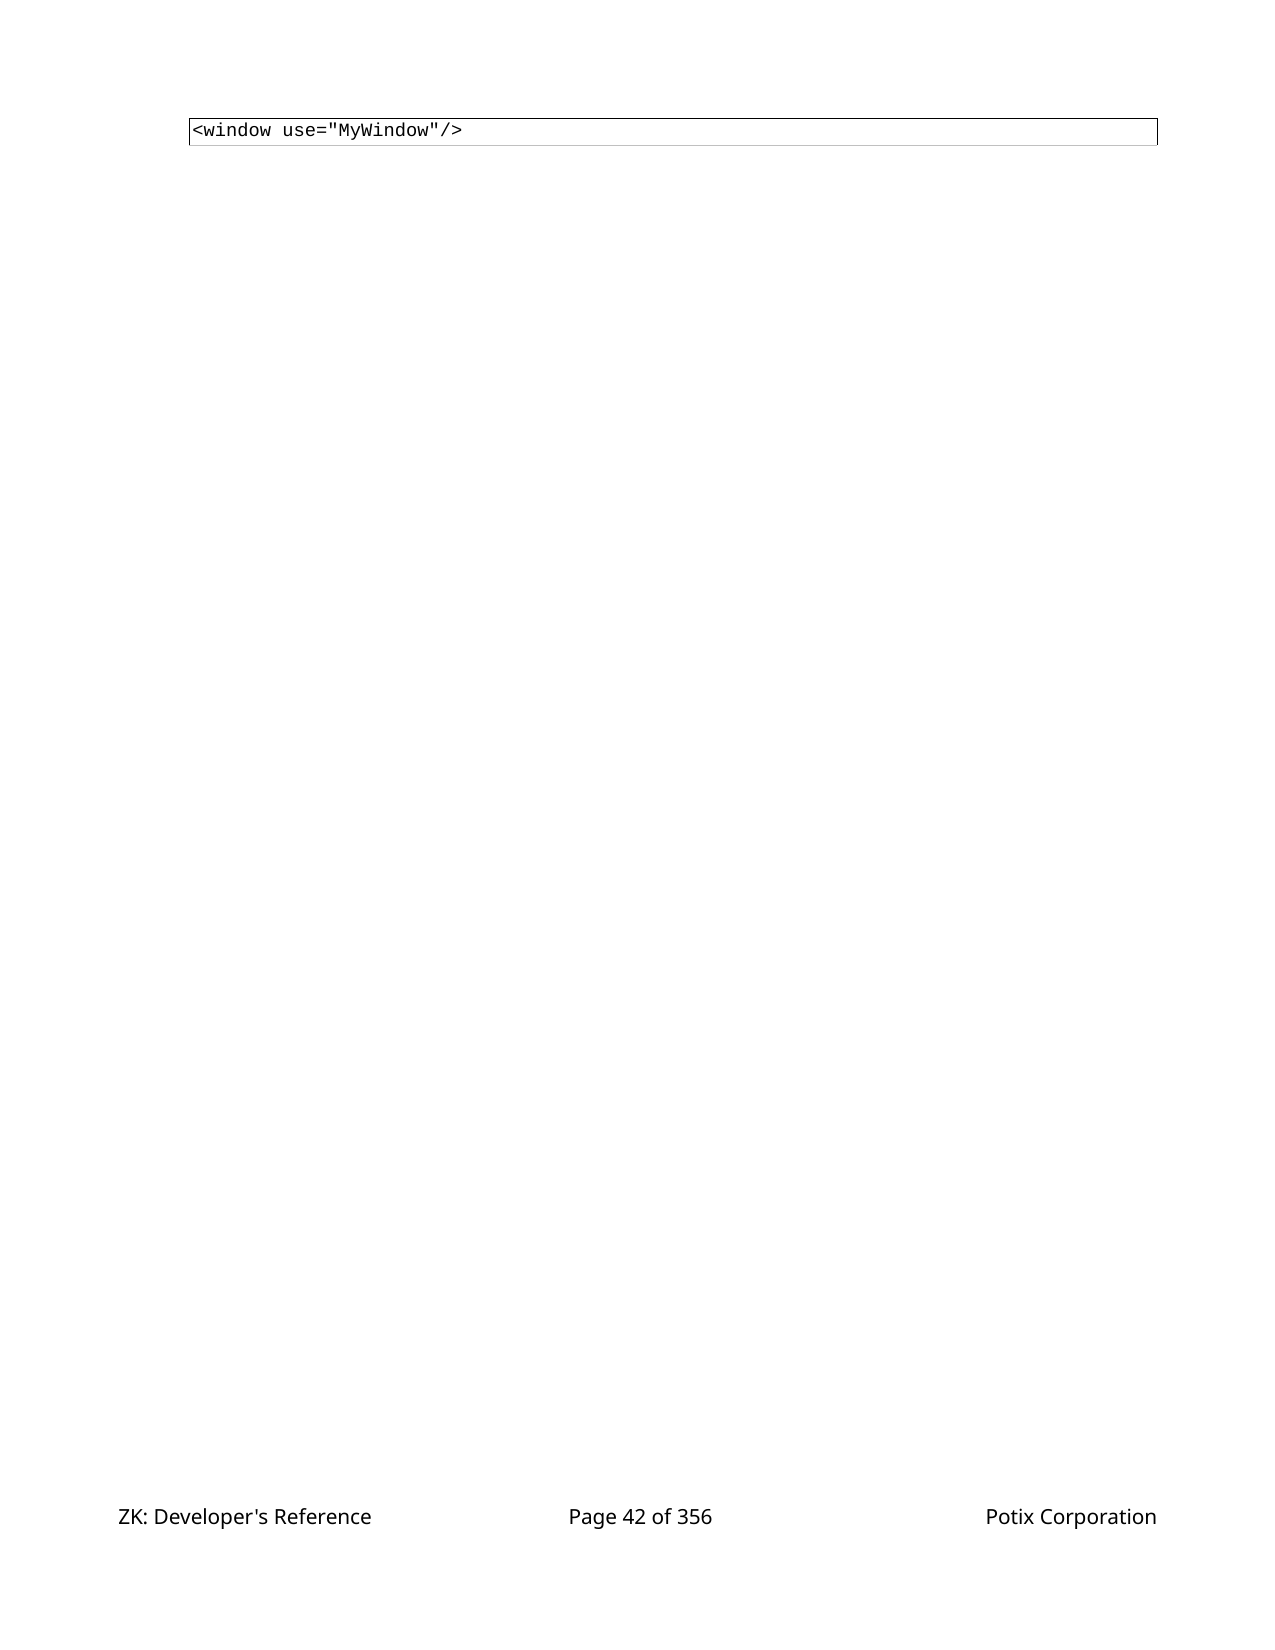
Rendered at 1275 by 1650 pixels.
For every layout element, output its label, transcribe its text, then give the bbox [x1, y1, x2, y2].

text <window use="MyWindow"/> [190, 119, 1157, 145]
